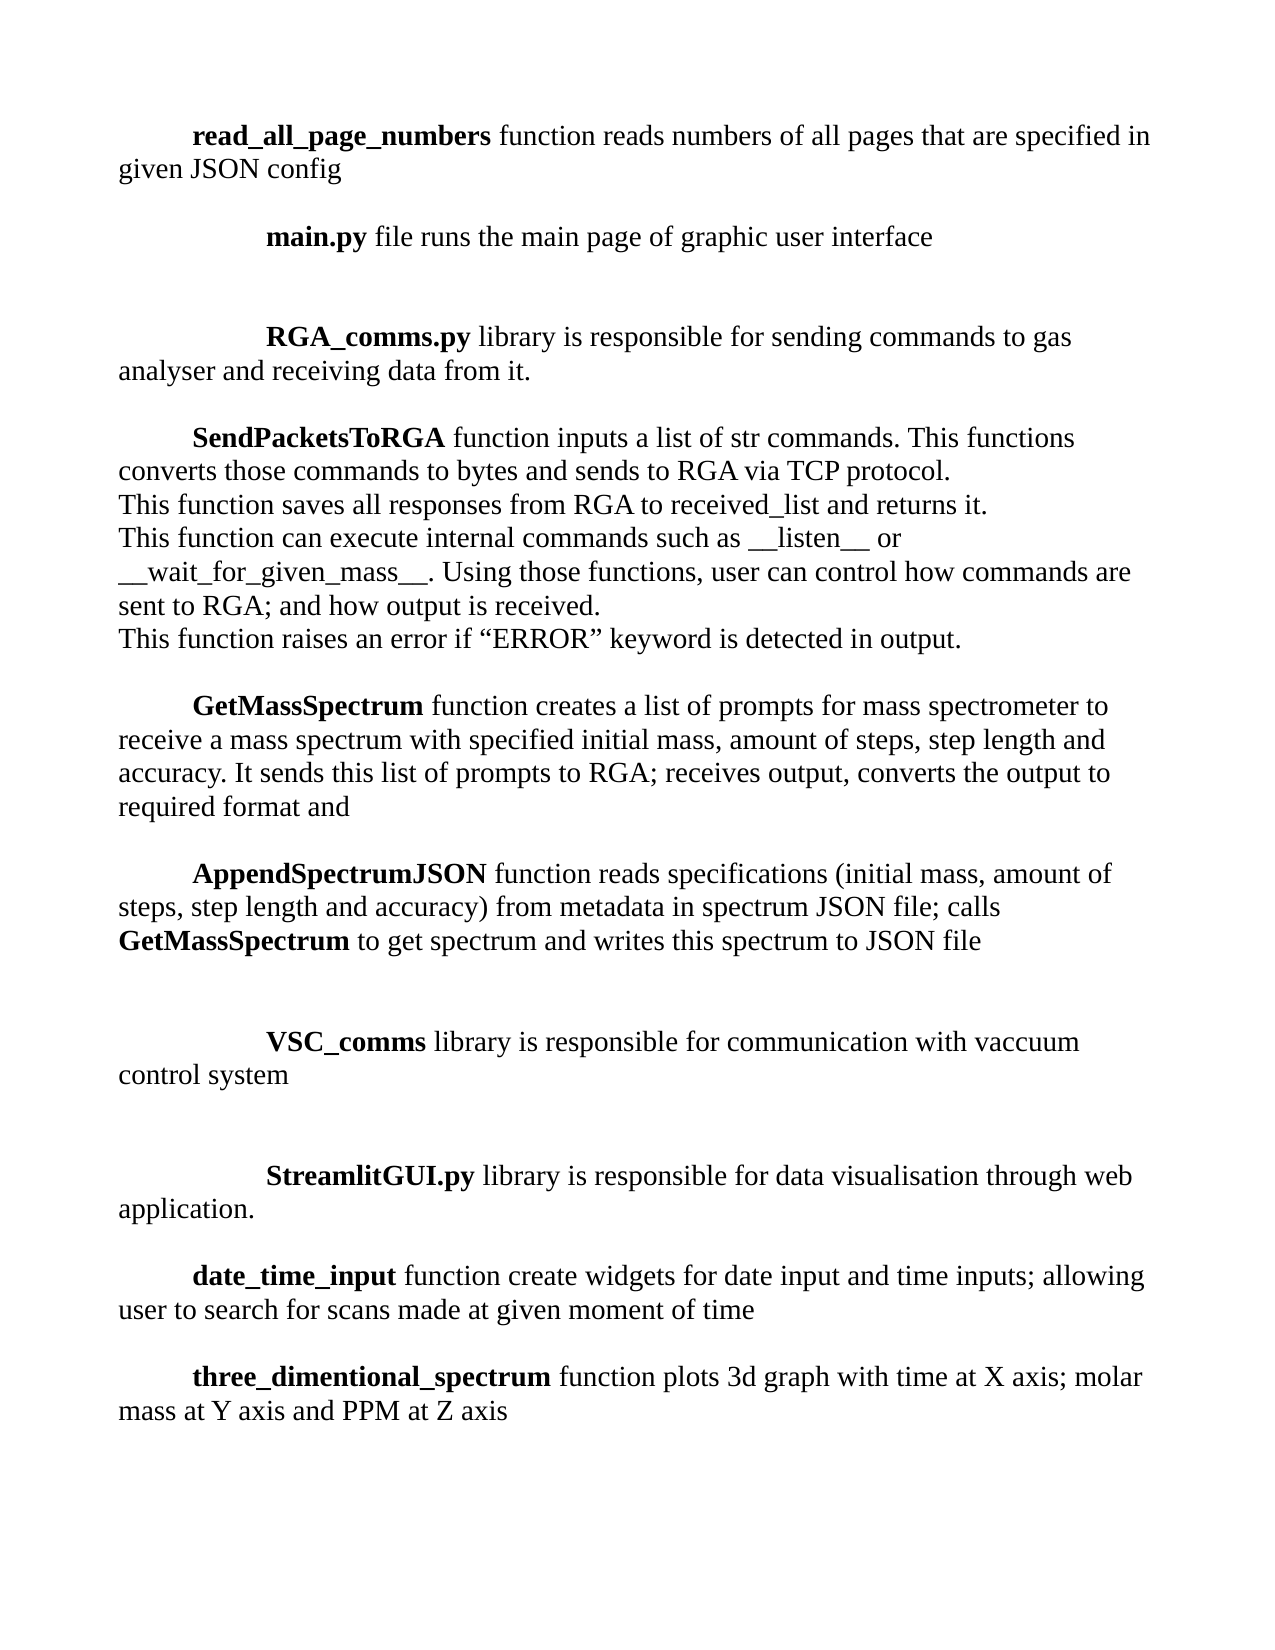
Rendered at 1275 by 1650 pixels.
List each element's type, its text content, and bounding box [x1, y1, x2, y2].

text StreamlitGUI.py library is responsible for data visualisation through web application. [118, 1158, 1157, 1225]
text main.py file runs the main page of graphic user interface [118, 219, 1157, 252]
text VSC_comms library is responsible for communication with vaccuum control system [118, 1024, 1157, 1091]
text SendPacketsToRGA function inputs a list of str commands. This functions converts those commands to bytes and sends to RGA via TCP protocol. [118, 420, 1157, 487]
text RGA_comms.py library is responsible for sending commands to gas analyser and receiving data from it. [118, 319, 1157, 386]
text This function raises an error if “ERROR” keyword is detected in output. [118, 621, 1157, 655]
text date_time_input function create widgets for date input and time inputs; allowing user to search for scans made at given moment of time [118, 1258, 1157, 1326]
text GetMassSpectrum function creates a list of prompts for mass spectrometer to receive a mass spectrum with specified initial mass, amount of steps, step length and accuracy. It sends this list of prompts to RGA; receives output, converts the output to required format and [118, 688, 1157, 822]
text AppendSpectrumJSON function reads specifications (initial mass, amount of steps, step length and accuracy) from metadata in spectrum JSON file; calls GetMassSpectrum to get spectrum and writes this spectrum to JSON file [118, 856, 1157, 957]
text This function can execute internal commands such as __listen__ or __wait_for_given_mass__. Using those functions, user can control how commands are sent to RGA; and how output is received. [118, 521, 1157, 621]
text This function saves all responses from RGA to received_list and returns it. [118, 487, 1157, 521]
text read_all_page_numbers function reads numbers of all pages that are specified in given JSON config [118, 118, 1157, 185]
text three_dimentional_spectrum function plots 3d graph with time at X axis; molar mass at Y axis and PPM at Z axis [118, 1359, 1157, 1426]
